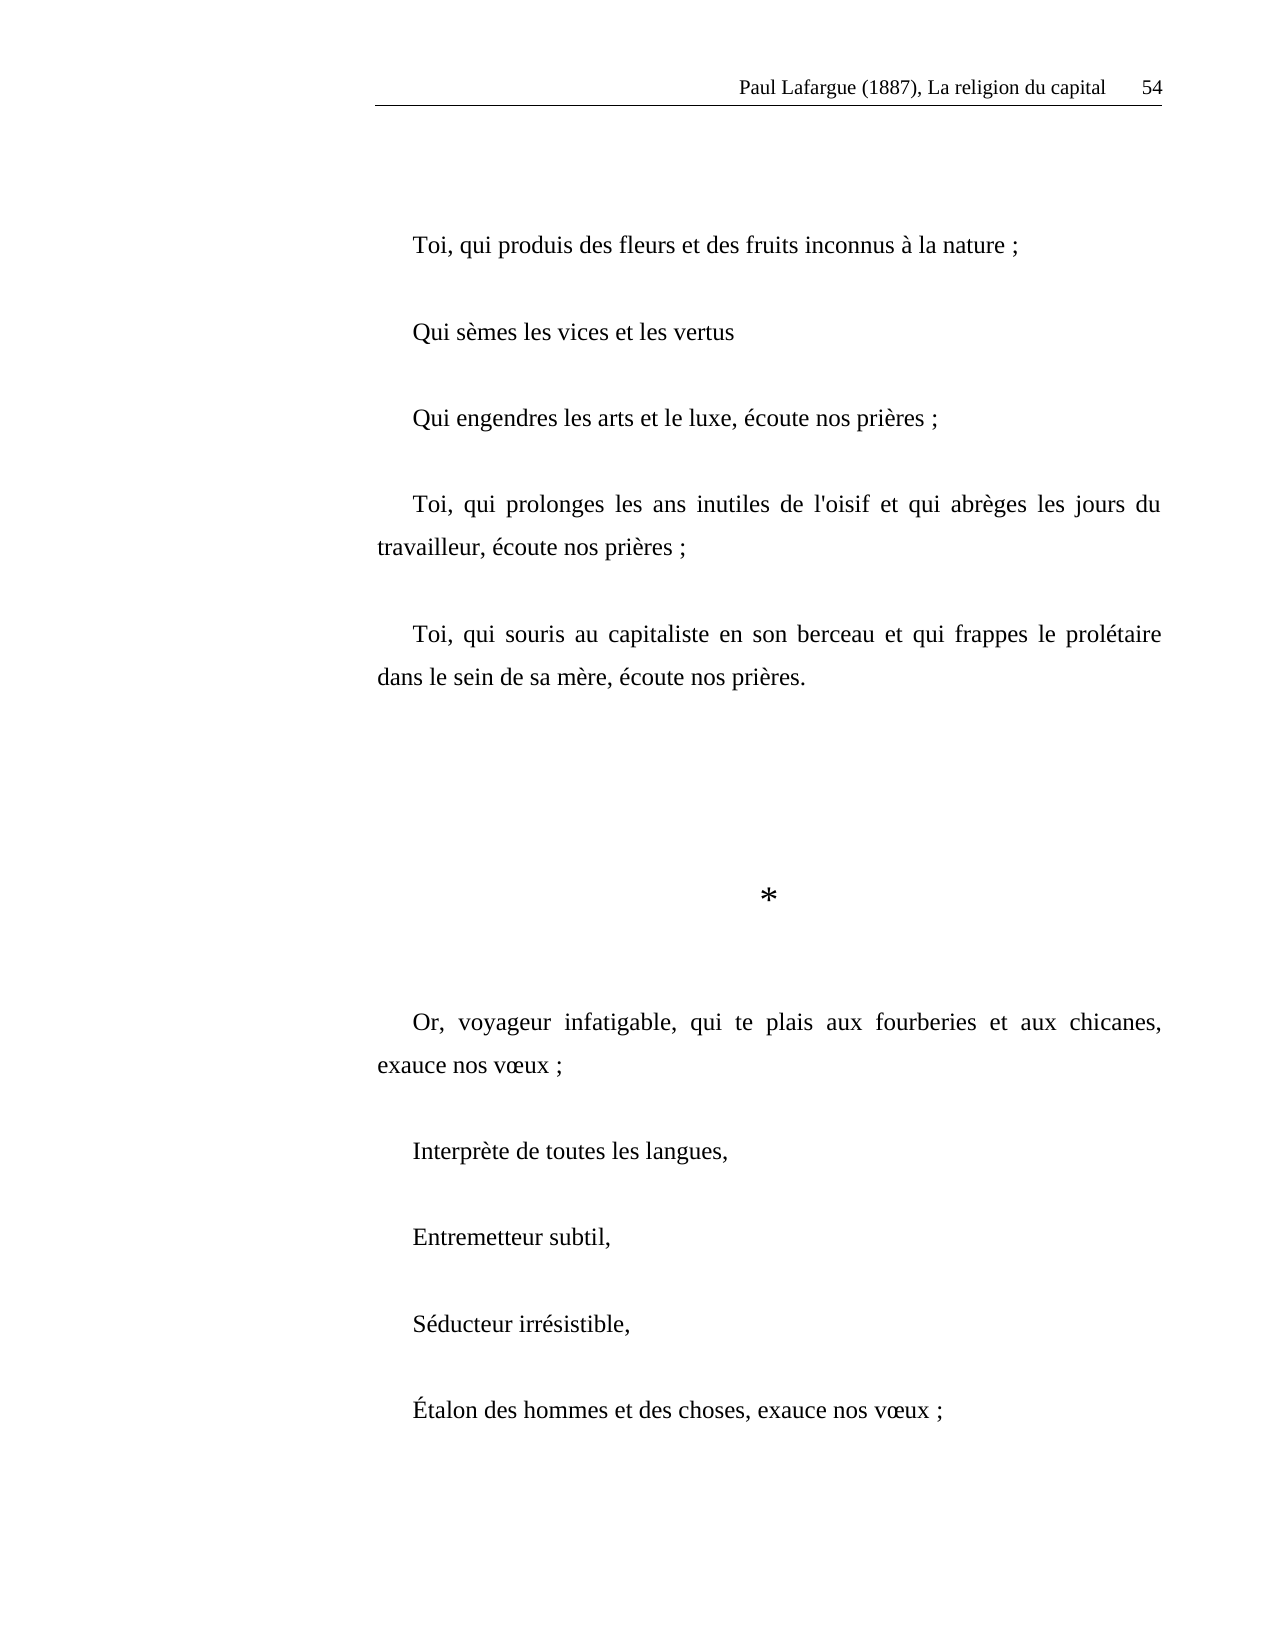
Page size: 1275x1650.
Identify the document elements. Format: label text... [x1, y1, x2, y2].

text Qui sèmes les vices et les vertus [377, 317, 1162, 346]
text Toi, qui produis des fleurs et des fruits inconnus à la nature ; [377, 231, 1162, 259]
text Or, voyageur infatigable, qui te plais aux fourberies et aux chicanes, exauce nos vœux ; [377, 1007, 1162, 1079]
text Qui engendres les arts et le luxe, écoute nos prières ; [377, 403, 1162, 432]
text Toi, qui souris au capitaliste en son berceau et qui frappes le prolétaire dans le sein de sa mère, écoute nos prières. [377, 619, 1162, 691]
text Séducteur irrésistible, [377, 1309, 1162, 1337]
text Entremetteur subtil, [377, 1222, 1162, 1251]
text Étalon des hommes et des choses, exauce nos vœux ; [377, 1395, 1162, 1424]
text Toi, qui prolonges les ans inutiles de l'oisif et qui abrèges les jours du travailleur, écoute nos prières ; [377, 489, 1162, 561]
text * [375, 877, 1162, 921]
text Interprète de toutes les langues, [377, 1136, 1162, 1165]
